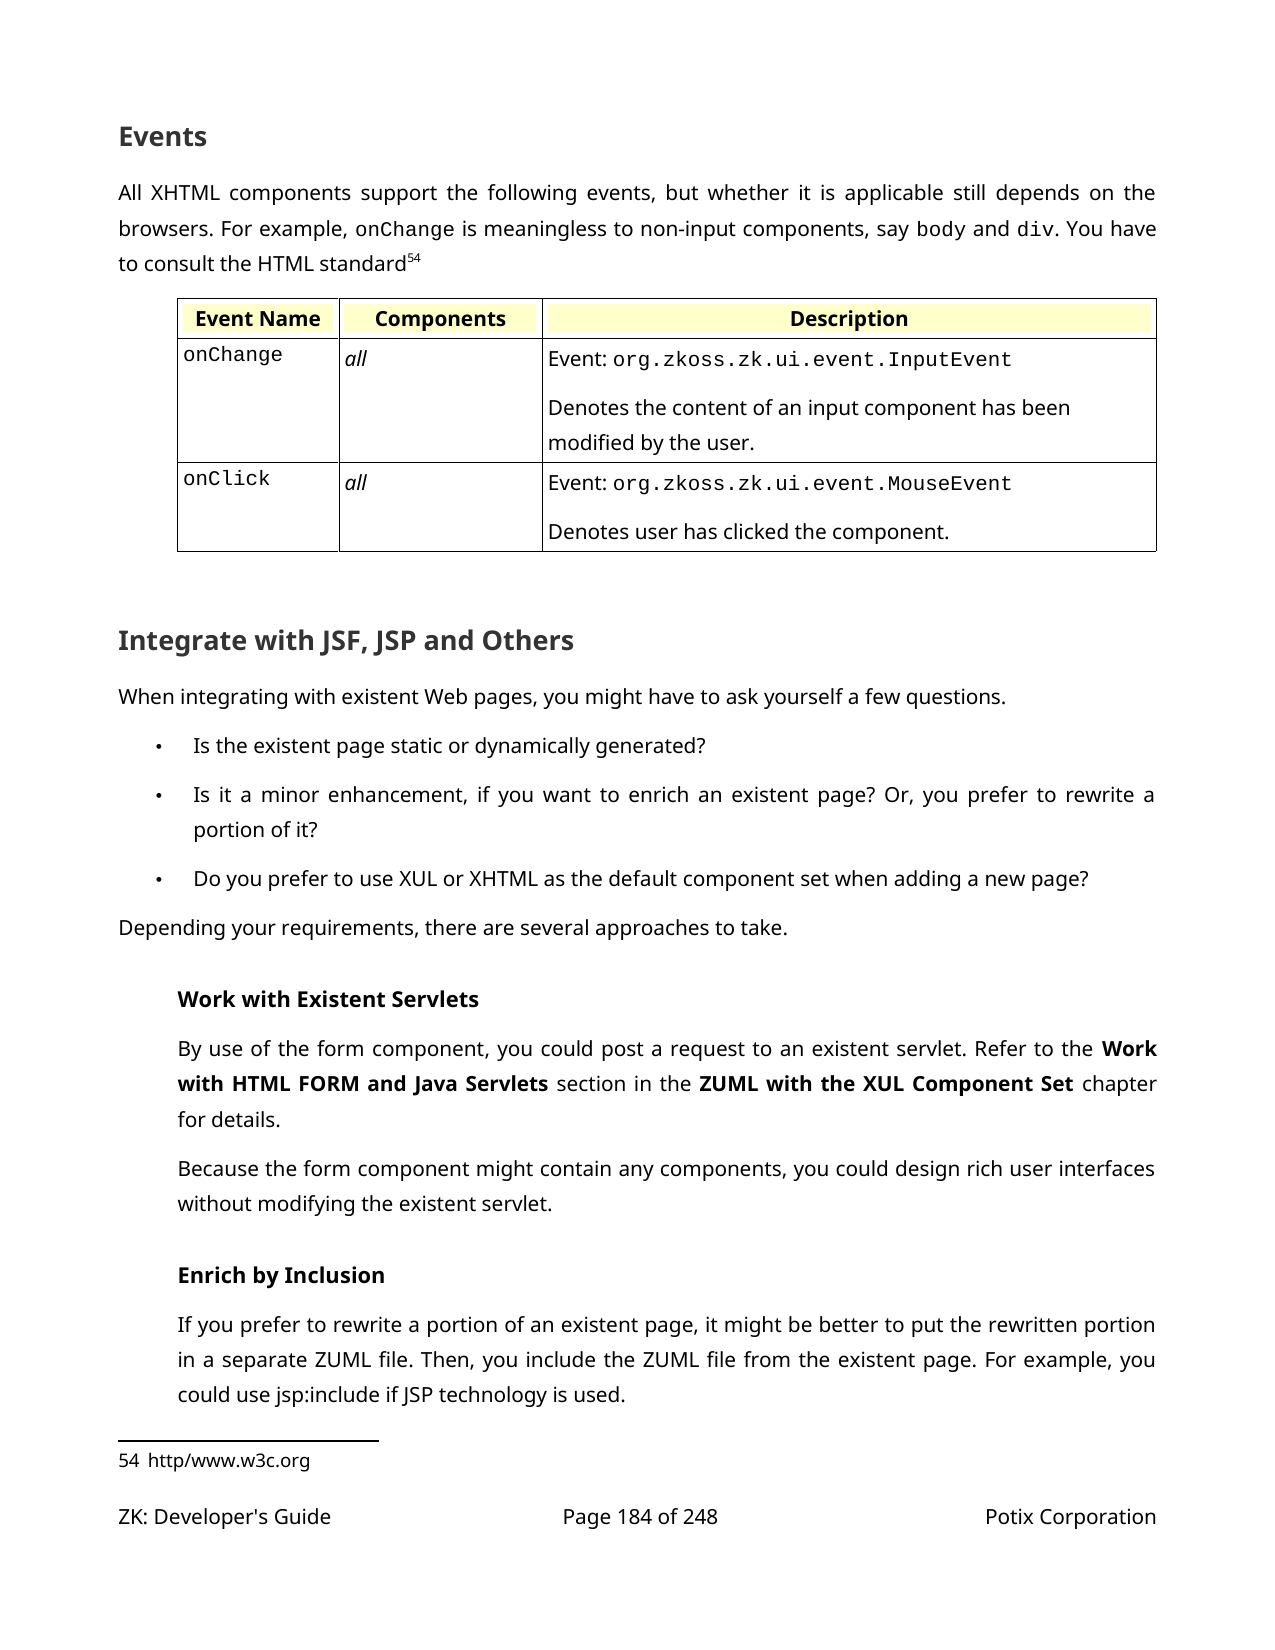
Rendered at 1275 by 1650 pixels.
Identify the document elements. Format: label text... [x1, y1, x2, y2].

text http/www.w3c.org [118, 1447, 1157, 1473]
text By use of the form component, you could post a request to an existent servlet. Refer to the Work with HTML FORM and Java Servlets section in the ZUML with the XUL Component Set chapter for details. [177, 1034, 1157, 1133]
subtitle Events [118, 118, 1157, 155]
table_cell all [340, 339, 542, 462]
table_cell all [340, 463, 542, 551]
table_cell Event: org.zkoss.zk.ui.event.MouseEvent Denotes user has clicked the component. [543, 463, 1156, 551]
subtitle Work with Existent Servlets [177, 984, 1157, 1014]
list Is it a minor enhancement, if you want to enrich an existent page? Or, you prefer to rewrite a portion of it? [156, 780, 1157, 843]
table_header Description [543, 299, 1156, 338]
list Is the existent page static or dynamically generated? [156, 731, 1157, 759]
table_header Event Name [178, 299, 338, 338]
text When integrating with existent Web pages, you might have to ask yourself a few questions. [118, 682, 1157, 711]
text Because the form component might contain any components, you could design rich user interfaces without modifying the existent servlet. [177, 1154, 1157, 1217]
text All XHTML components support the following events, but whether it is applicable still depends on the browsers. For example, onChange is meaningless to non-input components, say body and div. You have to consult the HTML standard [118, 178, 1157, 277]
table_header Components [340, 299, 542, 338]
text Depending your requirements, there are several approaches to take. [118, 913, 1157, 941]
list Do you prefer to use XUL or XHTML as the default component set when adding a new page? [156, 864, 1157, 892]
subtitle Integrate with JSF, JSP and Others [118, 622, 1157, 659]
table_cell onChange [178, 339, 338, 462]
table_cell Event: org.zkoss.zk.ui.event.InputEvent Denotes the content of an input component has been modified by the user. [543, 339, 1156, 462]
subtitle Enrich by Inclusion [177, 1259, 1157, 1289]
table_cell onClick [178, 463, 338, 551]
text If you prefer to rewrite a portion of an existent page, it might be better to put the rewritten portion in a separate ZUML file. Then, you include the ZUML file from the existent page. For example, you could use jsp:include if JSP technology is used. [177, 1310, 1157, 1409]
